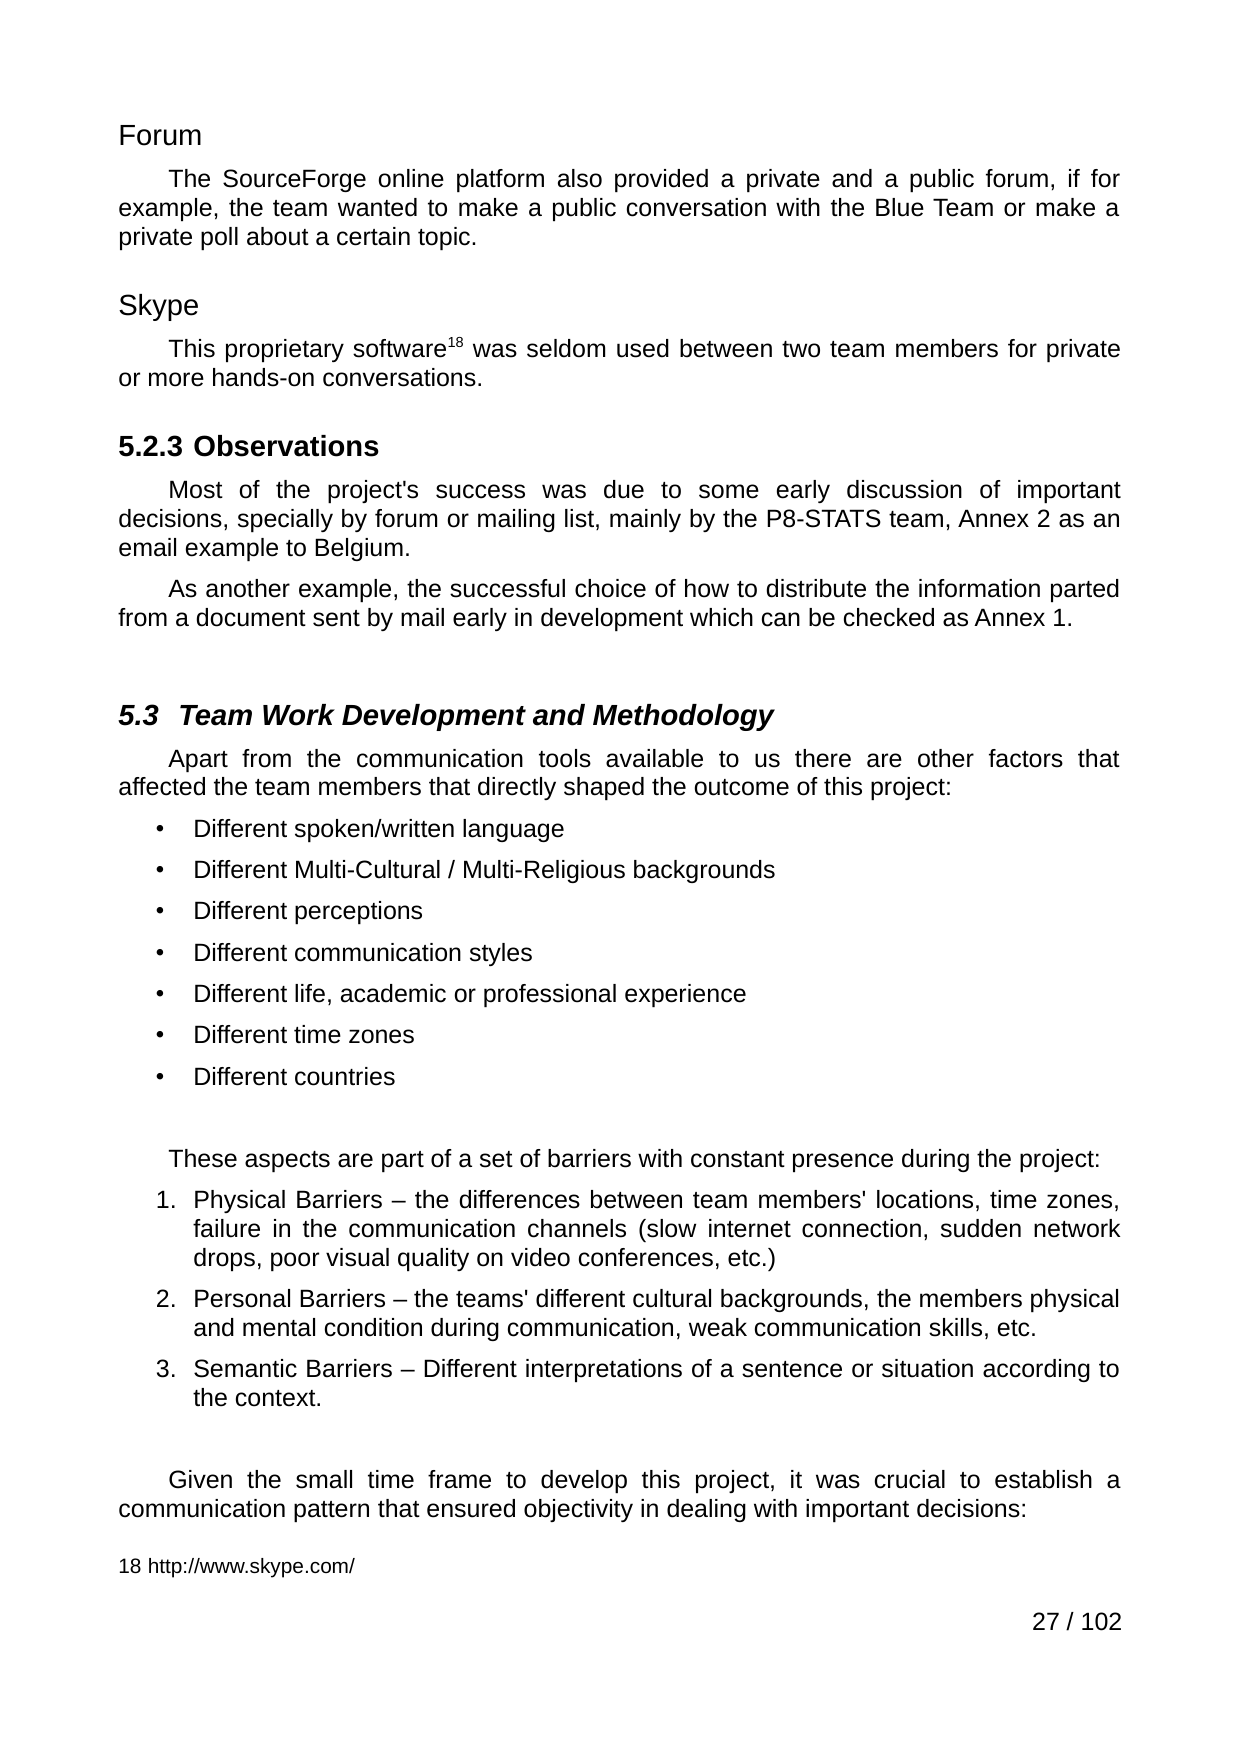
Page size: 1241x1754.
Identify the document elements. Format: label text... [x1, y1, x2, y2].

text Apart from the communication tools available to us there are other factors that affected the team members that directly shaped the outcome of this project: [118, 743, 1122, 801]
text Most of the project's success was due to some early discussion of important decisions, specially by forum or mailing list, mainly by the P8-STATS team, Annex 2 as an email example to Belgium. [118, 475, 1122, 561]
list Different life, academic or professional experience [156, 979, 1122, 1008]
text The SourceForge online platform also provided a private and a public forum, if for example, the team wanted to make a public conversation with the Blue Team or make a private poll about a certain topic. [118, 164, 1122, 250]
list Different countries [156, 1062, 1122, 1091]
list Different time zones [156, 1020, 1122, 1049]
subtitle Forum [118, 118, 1122, 152]
text These aspects are part of a set of barriers with constant presence during the project: [118, 1144, 1122, 1173]
list Different perceptions [156, 896, 1122, 925]
list Semantic Barriers – Different interpretations of a sentence or situation according to the context. [156, 1354, 1122, 1412]
list Different Multi-Cultural / Multi-Religious backgrounds [156, 855, 1122, 884]
text As another example, the successful choice of how to distribute the information parted from a document sent by mail early in development which can be checked as Annex 1. [118, 574, 1122, 631]
subtitle Observations [118, 429, 1122, 462]
list Physical Barriers – the differences between team members' locations, time zones, failure in the communication channels (slow internet connection, sudden network drops, poor visual quality on video conferences, etc.) [156, 1186, 1122, 1272]
subtitle Skype [118, 288, 1122, 321]
list Different communication styles [156, 938, 1122, 966]
subtitle Team Work Development and Methodology [118, 697, 1122, 731]
text Given the small time frame to develop this project, it was crucial to establish a communication pattern that ensured objectivity in dealing with important decisions: [118, 1466, 1122, 1523]
list Personal Barriers – the teams' different cultural backgrounds, the members physical and mental condition during communication, weak communication skills, etc. [156, 1284, 1122, 1342]
text http://www.skype.com/ [118, 1554, 1122, 1578]
text This proprietary software was seldom used between two team members for private or more hands-on conversations. [118, 334, 1122, 391]
list Different spoken/written language [156, 813, 1122, 842]
